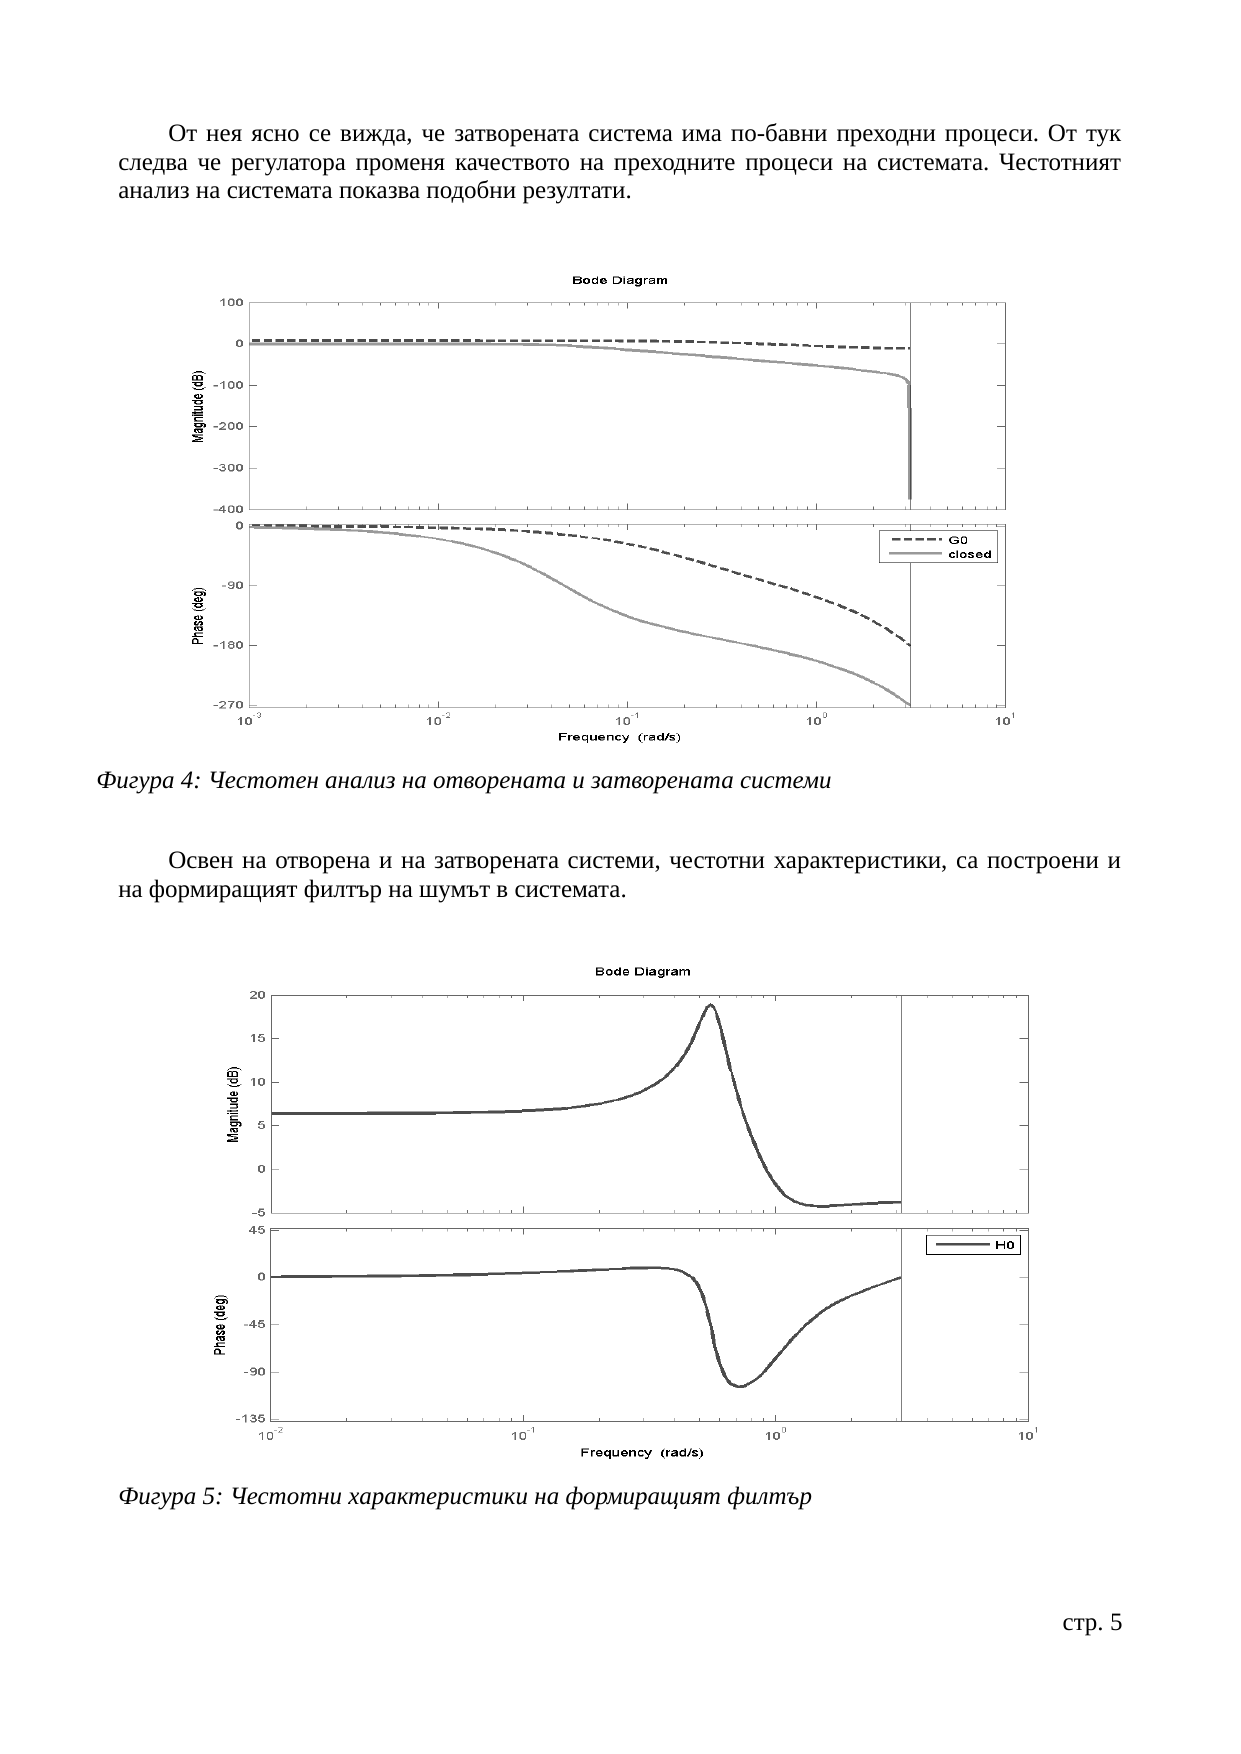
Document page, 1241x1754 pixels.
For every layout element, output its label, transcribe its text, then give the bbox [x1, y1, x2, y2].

picture [96, 238, 1100, 765]
text Фигура 4: Честотен анализ на отворената и затворената системи [96, 765, 1100, 793]
text От нея ясно се вижда, че затворената система има по-бавни преходни процеси. От тук следва че регулатора променя качеството на преходните процеси на системата. Честотният анализ на системата показва подобни резултати. [118, 118, 1122, 204]
text [96, 226, 1100, 238]
picture [118, 927, 1123, 1482]
text [96, 793, 1100, 804]
text Фигура 5: Честотни характеристики на формиращият филтър [118, 1482, 1122, 1510]
text Освен на отворена и на затворената системи, честотни характеристики, са построени и на формиращият филтър на шумът в системата. [118, 845, 1122, 903]
